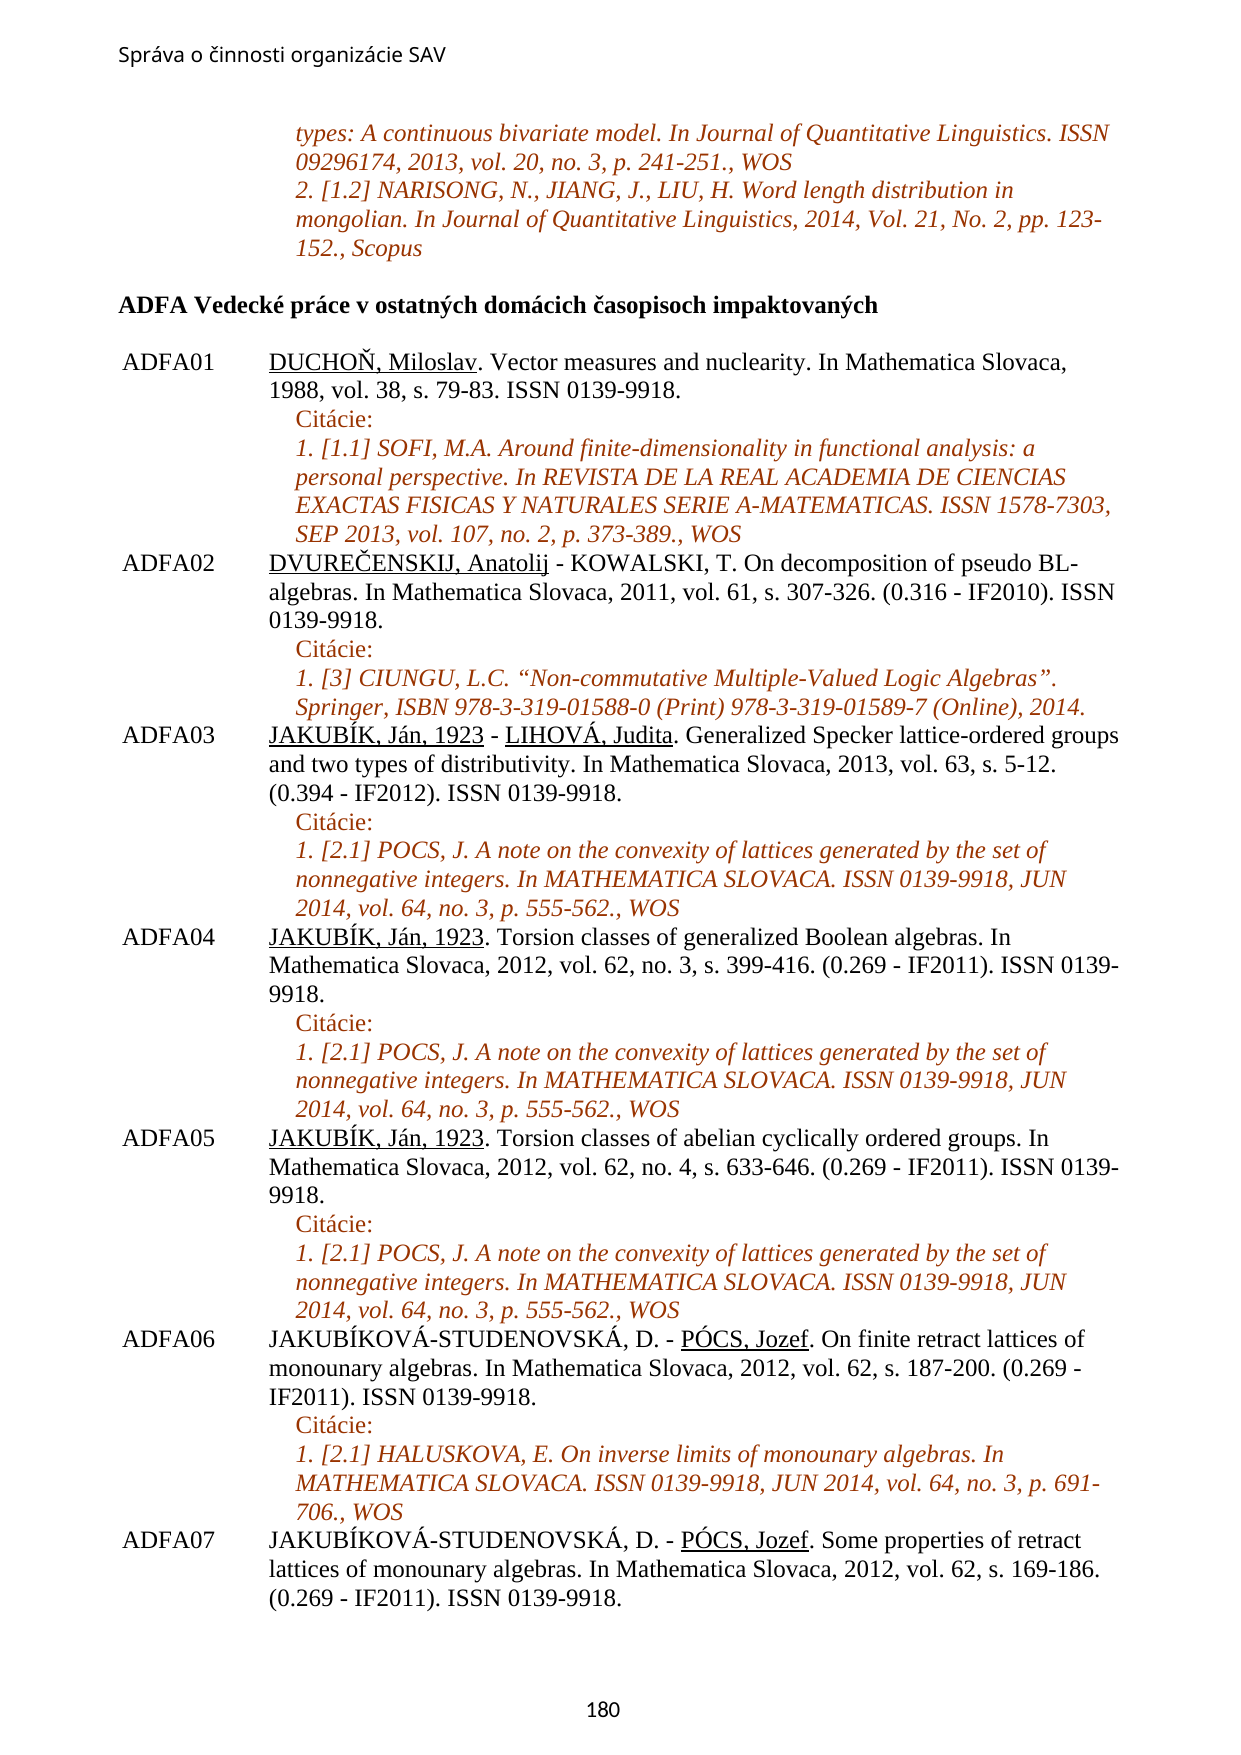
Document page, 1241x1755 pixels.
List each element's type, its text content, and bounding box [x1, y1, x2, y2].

text Citácie: [295, 807, 1122, 835]
text 1. [2.1] HALUSKOVA, E. On inverse limits of monounary algebras. In MATHEMATICA SLOVACA. ISSN 0139-9918, JUN 2014, vol. 64, no. 3, p. 691-706., WOS [295, 1439, 1122, 1525]
table_header DVUREČENSKIJ, Anatolij - KOWALSKI, T. On decomposition of pseudo BL-algebras. In Mathematica Slovaca, 2011, vol. 61, s. 307-326. (0.316 - IF2010). ISSN 0139-9918. [269, 548, 1122, 634]
text Citácie: [295, 634, 1122, 663]
table_header ADFA02 [122, 548, 269, 634]
text 1. [1.1] SOFI, M.A. Around finite-dimensionality in functional analysis: a personal perspective. In REVISTA DE LA REAL ACADEMIA DE CIENCIAS EXACTAS FISICAS Y NATURALES SERIE A-MATEMATICAS. ISSN 1578-7303, SEP 2013, vol. 107, no. 2, p. 373-389., WOS [295, 433, 1122, 548]
table_header JAKUBÍKOVÁ-STUDENOVSKÁ, D. - PÓCS, Jozef. Some properties of retract lattices of monounary algebras. In Mathematica Slovaca, 2012, vol. 62, s. 169-186. (0.269 - IF2011). ISSN 0139-9918. [269, 1525, 1122, 1612]
table_header ADFA01 [122, 347, 269, 404]
text Citácie: [295, 404, 1122, 433]
text ADFA Vedecké práce v ostatných domácich časopisoch impaktovaných [118, 290, 1122, 347]
text 1. [2.1] POCS, J. A note on the convexity of lattices generated by the set of nonnegative integers. In MATHEMATICA SLOVACA. ISSN 0139-9918, JUN 2014, vol. 64, no. 3, p. 555-562., WOS [295, 1238, 1122, 1324]
table_header JAKUBÍK, Ján, 1923. Torsion classes of abelian cyclically ordered groups. In Mathematica Slovaca, 2012, vol. 62, no. 4, s. 633-646. (0.269 - IF2011). ISSN 0139-9918. [269, 1123, 1122, 1209]
table_header JAKUBÍK, Ján, 1923 - LIHOVÁ, Judita. Generalized Specker lattice-ordered groups and two types of distributivity. In Mathematica Slovaca, 2013, vol. 63, s. 5-12. (0.394 - IF2012). ISSN 0139-9918. [269, 720, 1122, 807]
text Citácie: [295, 1209, 1122, 1238]
text Citácie: [295, 1410, 1122, 1439]
table_header JAKUBÍKOVÁ-STUDENOVSKÁ, D. - PÓCS, Jozef. On finite retract lattices of monounary algebras. In Mathematica Slovaca, 2012, vol. 62, s. 187-200. (0.269 - IF2011). ISSN 0139-9918. [269, 1324, 1122, 1410]
text types: A continuous bivariate model. In Journal of Quantitative Linguistics. ISSN 09296174, 2013, vol. 20, no. 3, p. 241-251., WOS [295, 118, 1122, 176]
table_header JAKUBÍK, Ján, 1923. Torsion classes of generalized Boolean algebras. In Mathematica Slovaca, 2012, vol. 62, no. 3, s. 399-416. (0.269 - IF2011). ISSN 0139-9918. [269, 922, 1122, 1008]
table_header ADFA03 [122, 720, 269, 807]
table_header ADFA05 [122, 1123, 269, 1209]
text 1. [2.1] POCS, J. A note on the convexity of lattices generated by the set of nonnegative integers. In MATHEMATICA SLOVACA. ISSN 0139-9918, JUN 2014, vol. 64, no. 3, p. 555-562., WOS [295, 835, 1122, 922]
text 1. [3] CIUNGU, L.C. “Non-commutative Multiple-Valued Logic Algebras”. Springer, ISBN 978-3-319-01588-0 (Print) 978-3-319-01589-7 (Online), 2014. [295, 663, 1122, 720]
table_header ADFA04 [122, 922, 269, 1008]
text 1. [2.1] POCS, J. A note on the convexity of lattices generated by the set of nonnegative integers. In MATHEMATICA SLOVACA. ISSN 0139-9918, JUN 2014, vol. 64, no. 3, p. 555-562., WOS [295, 1037, 1122, 1123]
text 2. [1.2] NARISONG, N., JIANG, J., LIU, H. Word length distribution in mongolian. In Journal of Quantitative Linguistics, 2014, Vol. 21, No. 2, pp. 123-152., Scopus [295, 176, 1122, 290]
table_header ADFA07 [122, 1525, 269, 1612]
table_header DUCHOŇ, Miloslav. Vector measures and nuclearity. In Mathematica Slovaca, 1988, vol. 38, s. 79-83. ISSN 0139-9918. [269, 347, 1122, 404]
text Citácie: [295, 1008, 1122, 1037]
table_header ADFA06 [122, 1324, 269, 1410]
